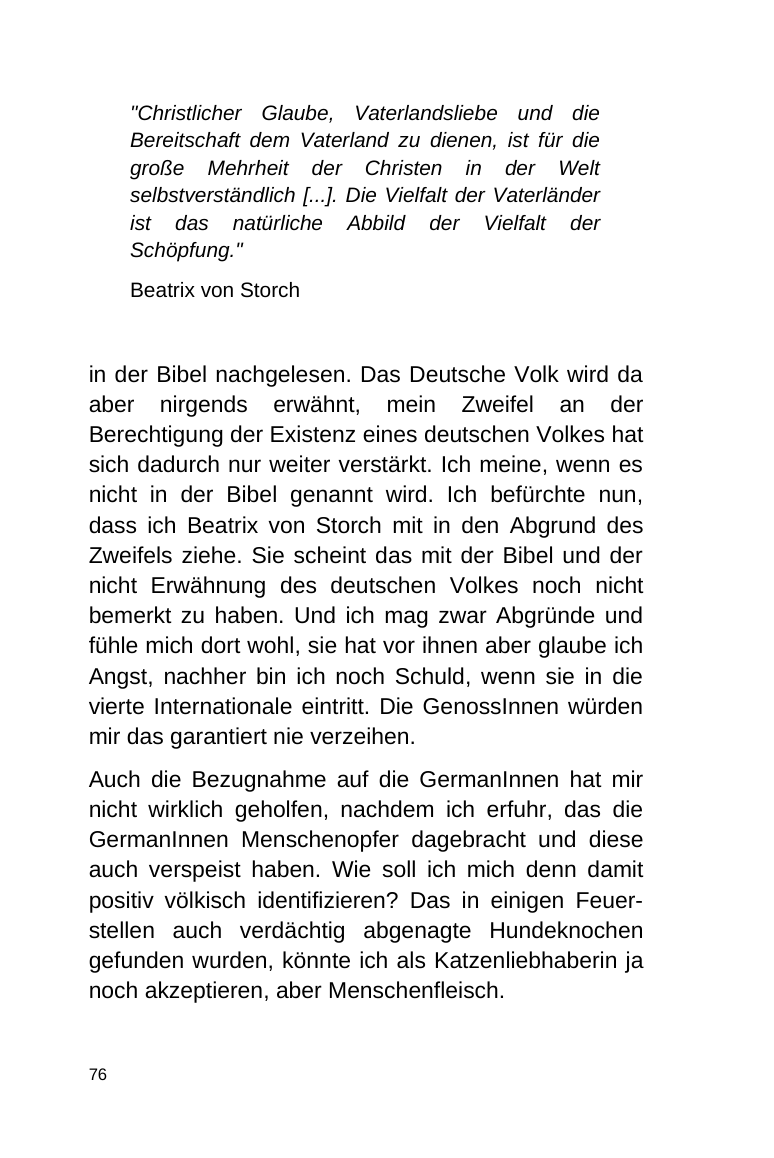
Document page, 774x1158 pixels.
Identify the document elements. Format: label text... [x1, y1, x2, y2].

text Beatrix von Storch [130, 278, 602, 302]
text Auch die Bezugnahme auf die GermanInnen hat mir nicht wirklich geholfen, nachdem ich erfuhr, das die GermanInnen Menschenopfer dagebracht und diese auch verspeist haben. Wie soll ich mich denn damit positiv völkisch identifizieren? Das in einigen Feuer-stellen auch verdächtig abgenagte Hundeknochen gefunden wurden, könnte ich als Katzenliebhaberin ja noch akzeptieren, aber Menschenfleisch. [88, 766, 644, 1004]
text in der Bibel nachgelesen. Das Deutsche Volk wird da aber nirgends erwähnt, mein Zweifel an der Berechtigung der Existenz eines deutschen Volkes hat sich dadurch nur weiter verstärkt. Ich meine, wenn es nicht in der Bibel genannt wird. Ich befürchte nun, dass ich Beatrix von Storch mit in den Abgrund des Zweifels ziehe. Sie scheint das mit der Bibel und der nicht Erwähnung des deutschen Volkes noch nicht bemerkt zu haben. Und ich mag zwar Abgründe und fühle mich dort wohl, sie hat vor ihnen aber glaube ich Angst, nachher bin ich noch Schuld, wenn sie in die vierte Internationale eintritt. Die GenossInnen würden mir das garantiert nie verzeihen. [88, 361, 644, 749]
text "Christlicher Glaube, Vaterlandsliebe und die Bereitschaft dem Vaterland zu dienen, ist für die große Mehrheit der Christen in der Welt selbstverständlich [...]. Die Vielfalt der Vaterländer ist das natürliche Abbild der Vielfalt der Schöpfung." [130, 100, 602, 262]
